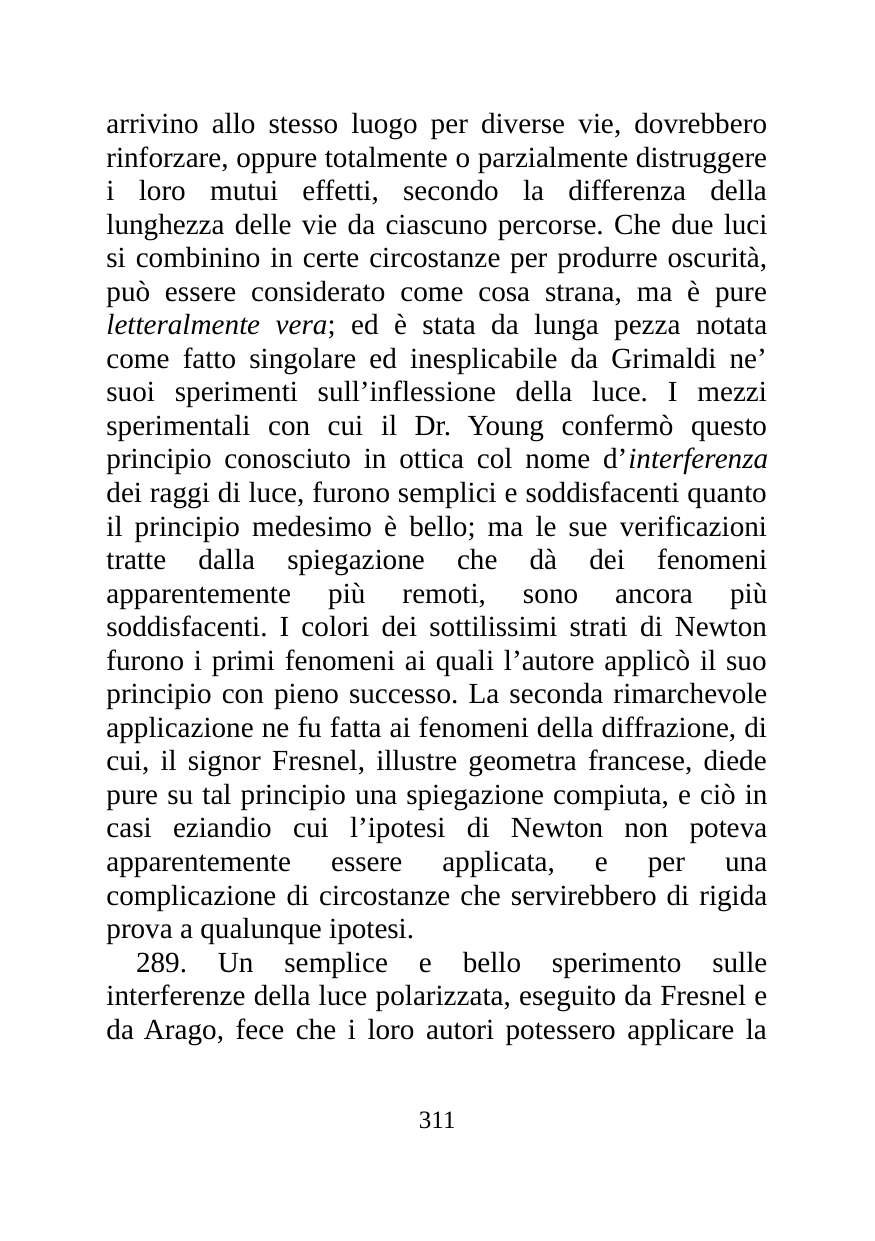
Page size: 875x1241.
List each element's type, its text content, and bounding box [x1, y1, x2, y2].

text arrivino allo stesso luogo per diverse vie, dovrebbero rinforzare, oppure totalmente o parzialmente distruggere i loro mutui effetti, secondo la differenza della lunghezza delle vie da ciascuno percorse. Che due luci si combinino in certe circostanze per produrre oscurità, può essere considerato come cosa strana, ma è pure letteralmente vera; ed è stata da lunga pezza notata come fatto singolare ed inesplicabile da Grimaldi ne’ suoi sperimenti sull’inflessione della luce. I mezzi sperimentali con cui il Dr. Young confermò questo principio conosciuto in ottica col nome d’interferenza dei raggi di luce, furono semplici e soddisfacenti quanto il principio medesimo è bello; ma le sue verificazioni tratte dalla spiegazione che dà dei fenomeni apparentemente più remoti, sono ancora più soddisfacenti. I colori dei sottilissimi strati di Newton furono i primi fenomeni ai quali l’autore applicò il suo principio con pieno successo. La seconda rimarchevole applicazione ne fu fatta ai fenomeni della diffrazione, di cui, il signor Fresnel, illustre geometra francese, diede pure su tal principio una spiegazione compiuta, e ciò in casi eziandio cui l’ipotesi di Newton non poteva apparentemente essere applicata, e per una complicazione di circostanze che servirebbero di rigida prova a qualunque ipotesi. [106, 106, 768, 945]
text 289. Un semplice e bello sperimento sulle interferenze della luce polarizzata, eseguito da Fresnel e da Arago, fece che i loro autori potessero applicare la [106, 945, 768, 1045]
